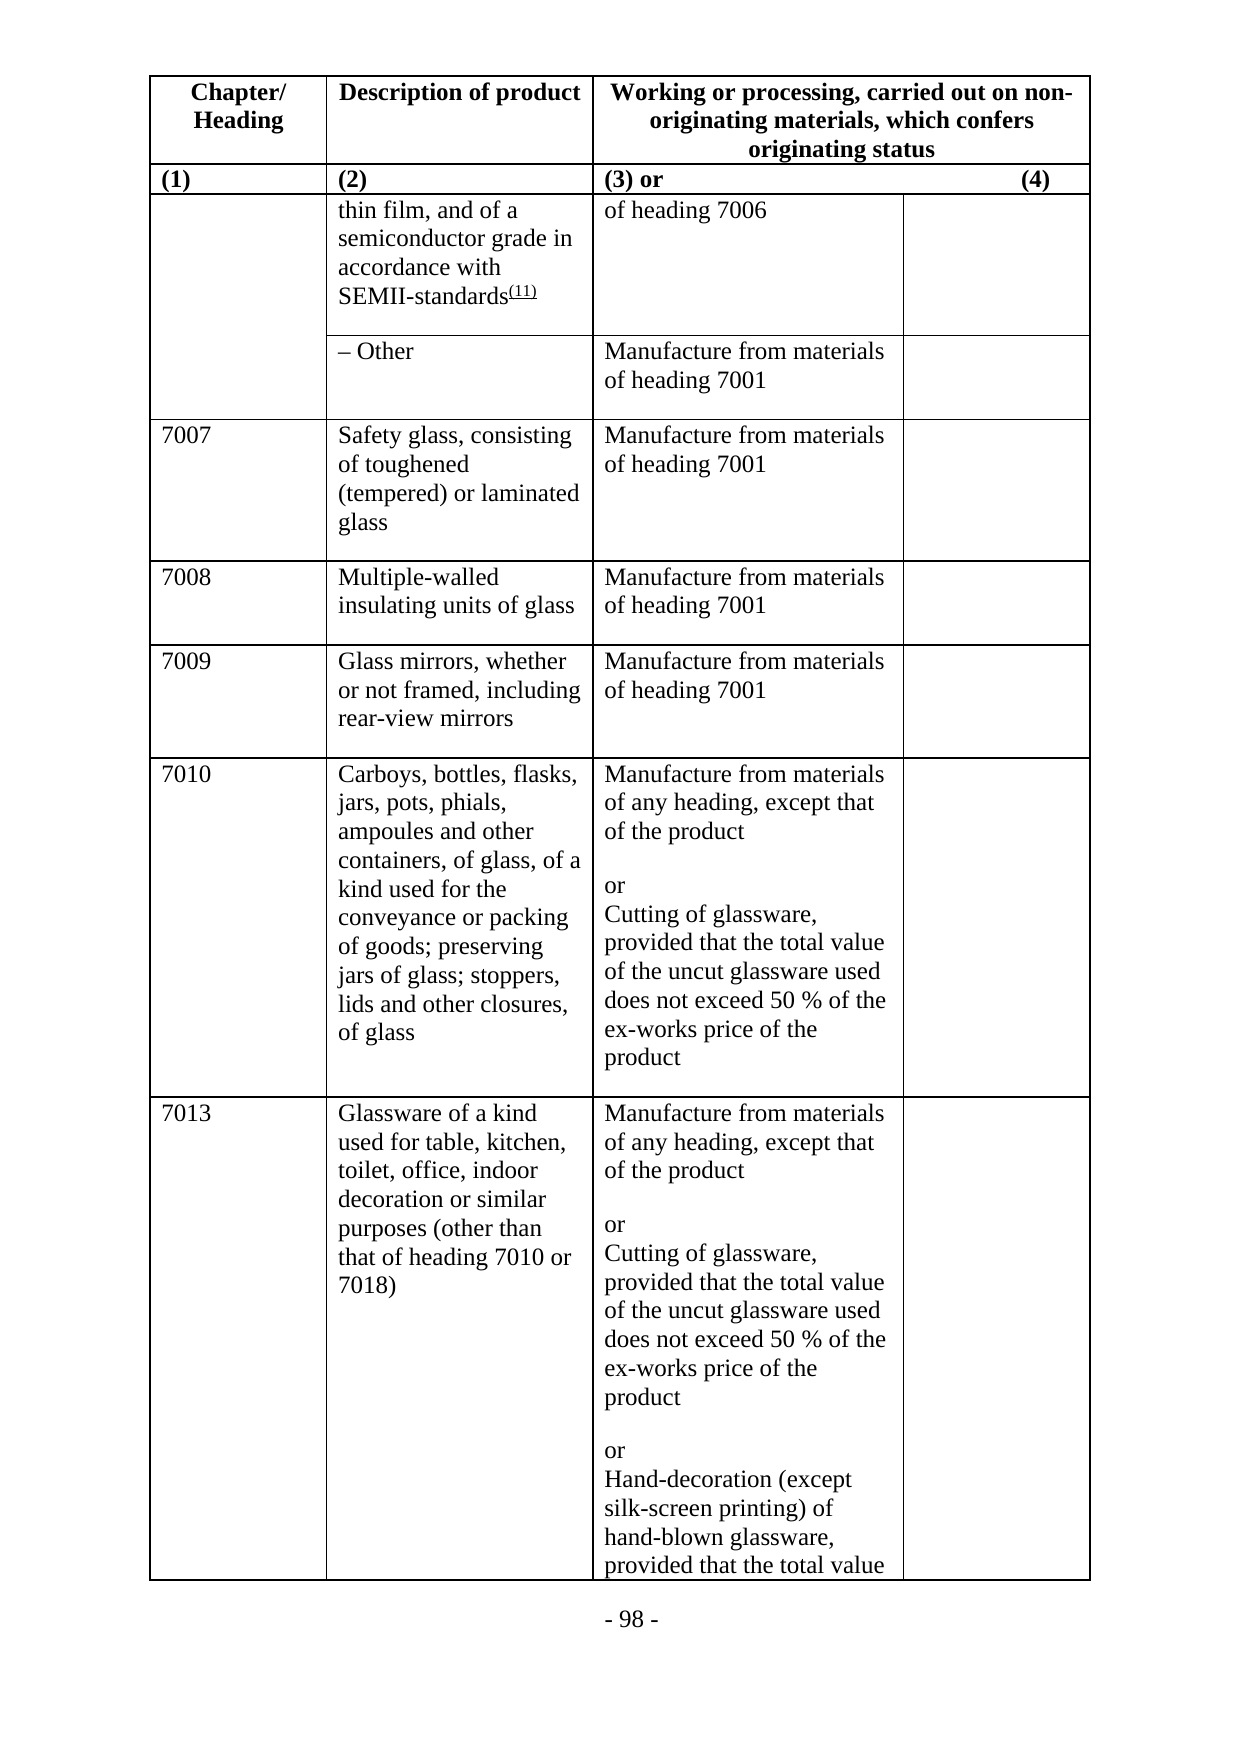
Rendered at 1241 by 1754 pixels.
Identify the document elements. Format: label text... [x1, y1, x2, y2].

table_cell [904, 1098, 1089, 1579]
table_header Working or processing, carried out on non-originating materials, which confers originating status [594, 77, 1089, 163]
table_cell 7013 [151, 1098, 326, 1579]
table_cell Safety glass, consisting of toughened (tempered) or laminated glass [327, 420, 592, 560]
table_cell – Other [327, 336, 592, 419]
table_cell [151, 335, 326, 419]
table_cell Manufacture from materials of any heading, except that of the product or Cutting of glassware, provided that the total value of the uncut glassware used does not exceed 50 % of the ex-works price of the product or Hand-decoration (except silk-screen printing) of hand-blown glassware, provided that the total value [594, 1098, 903, 1579]
table_cell Manufacture from materials of heading 7001 [594, 562, 903, 644]
table_cell Manufacture from materials of heading 7001 [594, 646, 903, 757]
table_cell Manufacture from materials of any heading, except that of the product or Cutting of glassware, provided that the total value of the uncut glassware used does not exceed 50 % of the ex-works price of the product [594, 759, 903, 1096]
table_cell [904, 336, 1089, 419]
table_cell Glass mirrors, whether or not framed, including rear-view mirrors [327, 646, 592, 757]
table_cell [904, 562, 1089, 644]
table_cell Carboys, bottles, flasks, jars, pots, phials, ampoules and other containers, of glass, of a kind used for the conveyance or packing of goods; preserving jars of glass; stoppers, lids and other closures, of glass [327, 759, 592, 1096]
table_cell [904, 420, 1089, 560]
table_cell (3) or (4) [594, 165, 1089, 193]
table_cell (1) [151, 165, 326, 193]
table_cell thin film, and of a semiconductor grade in accordance with SEMII-standards(11) [327, 195, 592, 335]
table_cell [904, 759, 1089, 1096]
table_cell Glassware of a kind used for table, kitchen, toilet, office, indoor decoration or similar purposes (other than that of heading 7010 or 7018) [327, 1098, 592, 1579]
table_header Chapter/Heading [151, 77, 326, 163]
table_header Description of product [327, 77, 592, 163]
table_cell 7010 [151, 759, 326, 1096]
table_cell [904, 195, 1089, 335]
table_cell (2) [327, 165, 592, 193]
table_cell of heading 7006 [594, 195, 903, 335]
table_cell Manufacture from materials of heading 7001 [594, 420, 903, 560]
table_cell 7008 [151, 562, 326, 644]
table_cell 7009 [151, 646, 326, 757]
table_cell 7007 [151, 420, 326, 560]
table_cell [151, 195, 326, 335]
table_cell [904, 646, 1089, 757]
table_cell Multiple-walled insulating units of glass [327, 562, 592, 644]
table_cell Manufacture from materials of heading 7001 [594, 336, 903, 419]
